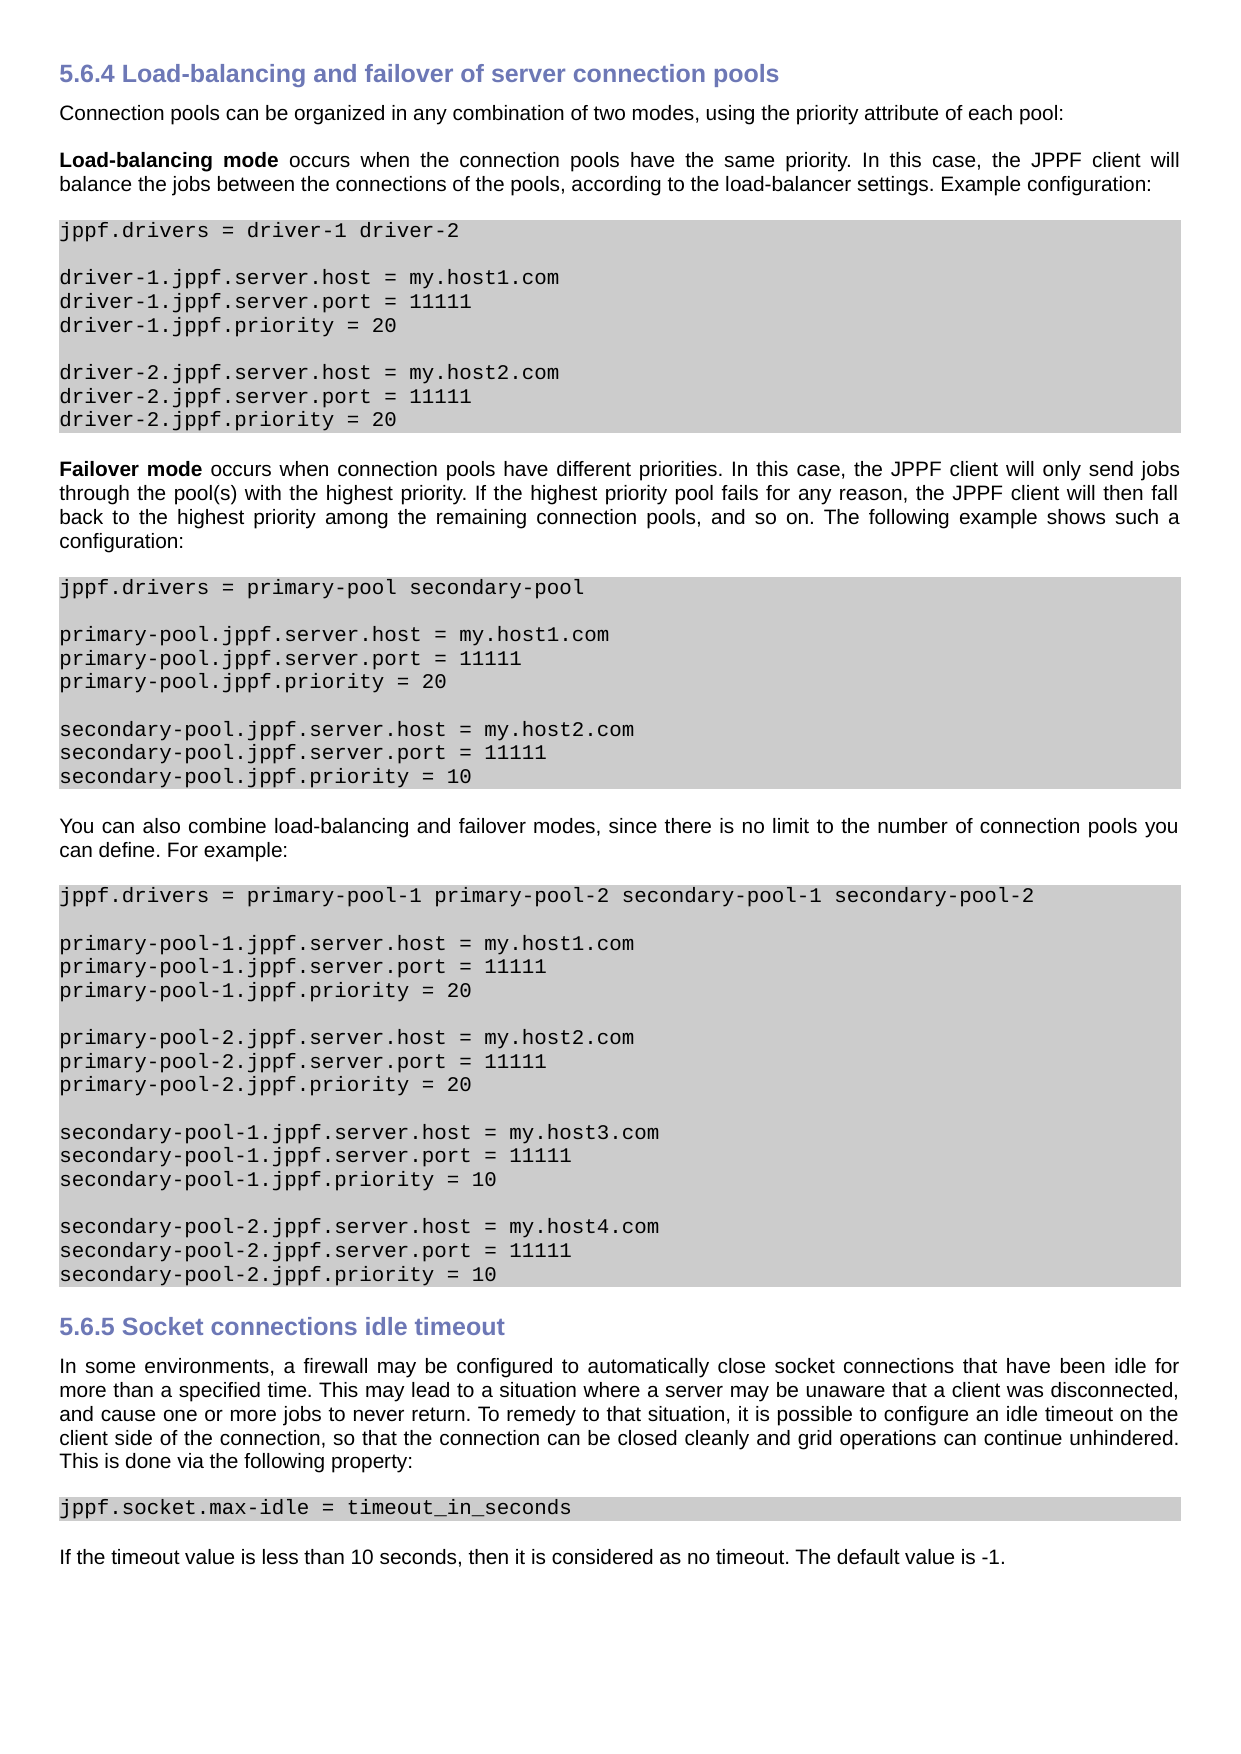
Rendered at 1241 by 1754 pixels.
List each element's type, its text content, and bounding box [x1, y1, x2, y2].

text You can also combine load-balancing and failover modes, since there is no limit to the number of connection pools you can define. For example: [59, 813, 1181, 861]
text driver-2.jppf.priority = 20 [59, 409, 1181, 433]
text secondary-pool-2.jppf.server.host = my.host4.com [59, 1216, 1181, 1240]
text In some environments, a firewall may be configured to automatically close socket connections that have been idle for more than a specified time. This may lead to a situation where a server may be unaware that a client was disconnected, and cause one or more jobs to never return. To remedy to that situation, it is possible to configure an idle timeout on the client side of the connection, so that the connection can be closed cleanly and grid operations can continue unhindered. This is done via the following property: [59, 1353, 1181, 1473]
text primary-pool-2.jppf.server.host = my.host2.com [59, 1027, 1181, 1051]
text primary-pool.jppf.server.port = 11111 [59, 648, 1181, 671]
text jppf.drivers = primary-pool secondary-pool [59, 577, 1181, 600]
text driver-2.jppf.server.port = 11111 [59, 386, 1181, 409]
text jppf.drivers = primary-pool-1 primary-pool-2 secondary-pool-1 secondary-pool-2 [59, 885, 1181, 909]
text secondary-pool-2.jppf.priority = 10 [59, 1264, 1181, 1287]
text secondary-pool.jppf.server.port = 11111 [59, 742, 1181, 766]
text primary-pool-1.jppf.priority = 20 [59, 980, 1181, 1003]
text primary-pool.jppf.priority = 20 [59, 671, 1181, 695]
subtitle Socket connections idle timeout [59, 1312, 1181, 1341]
text secondary-pool-2.jppf.server.port = 11111 [59, 1240, 1181, 1264]
text driver-1.jppf.server.host = my.host1.com [59, 267, 1181, 291]
text secondary-pool-1.jppf.server.port = 11111 [59, 1145, 1181, 1169]
subtitle Load-balancing and failover of server connection pools [59, 59, 1181, 88]
text Load-balancing mode occurs when the connection pools have the same priority. In this case, the JPPF client will balance the jobs between the connections of the pools, according to the load-balancer settings. Example configuration: [59, 148, 1181, 196]
text driver-2.jppf.server.host = my.host2.com [59, 362, 1181, 386]
text secondary-pool-1.jppf.priority = 10 [59, 1169, 1181, 1193]
text primary-pool-2.jppf.priority = 20 [59, 1074, 1181, 1098]
text Connection pools can be organized in any combination of two modes, using the priority attribute of each pool: [59, 100, 1181, 124]
text jppf.socket.max-idle = timeout_in_seconds [59, 1497, 1181, 1521]
text primary-pool-1.jppf.server.port = 11111 [59, 956, 1181, 980]
text secondary-pool.jppf.priority = 10 [59, 766, 1181, 789]
text Failover mode occurs when connection pools have different priorities. In this case, the JPPF client will only send jobs through the pool(s) with the highest priority. If the highest priority pool fails for any reason, the JPPF client will then fall back to the highest priority among the remaining connection pools, and so on. The following example shows such a configuration: [59, 457, 1181, 553]
text driver-1.jppf.priority = 20 [59, 315, 1181, 338]
text secondary-pool-1.jppf.server.host = my.host3.com [59, 1122, 1181, 1145]
text If the timeout value is less than 10 seconds, then it is considered as no timeout. The default value is -1. [59, 1545, 1181, 1569]
text driver-1.jppf.server.port = 11111 [59, 291, 1181, 315]
text primary-pool-2.jppf.server.port = 11111 [59, 1051, 1181, 1074]
text primary-pool.jppf.server.host = my.host1.com [59, 624, 1181, 648]
text jppf.drivers = driver-1 driver-2 [59, 220, 1181, 244]
text primary-pool-1.jppf.server.host = my.host1.com [59, 933, 1181, 956]
text secondary-pool.jppf.server.host = my.host2.com [59, 718, 1181, 742]
